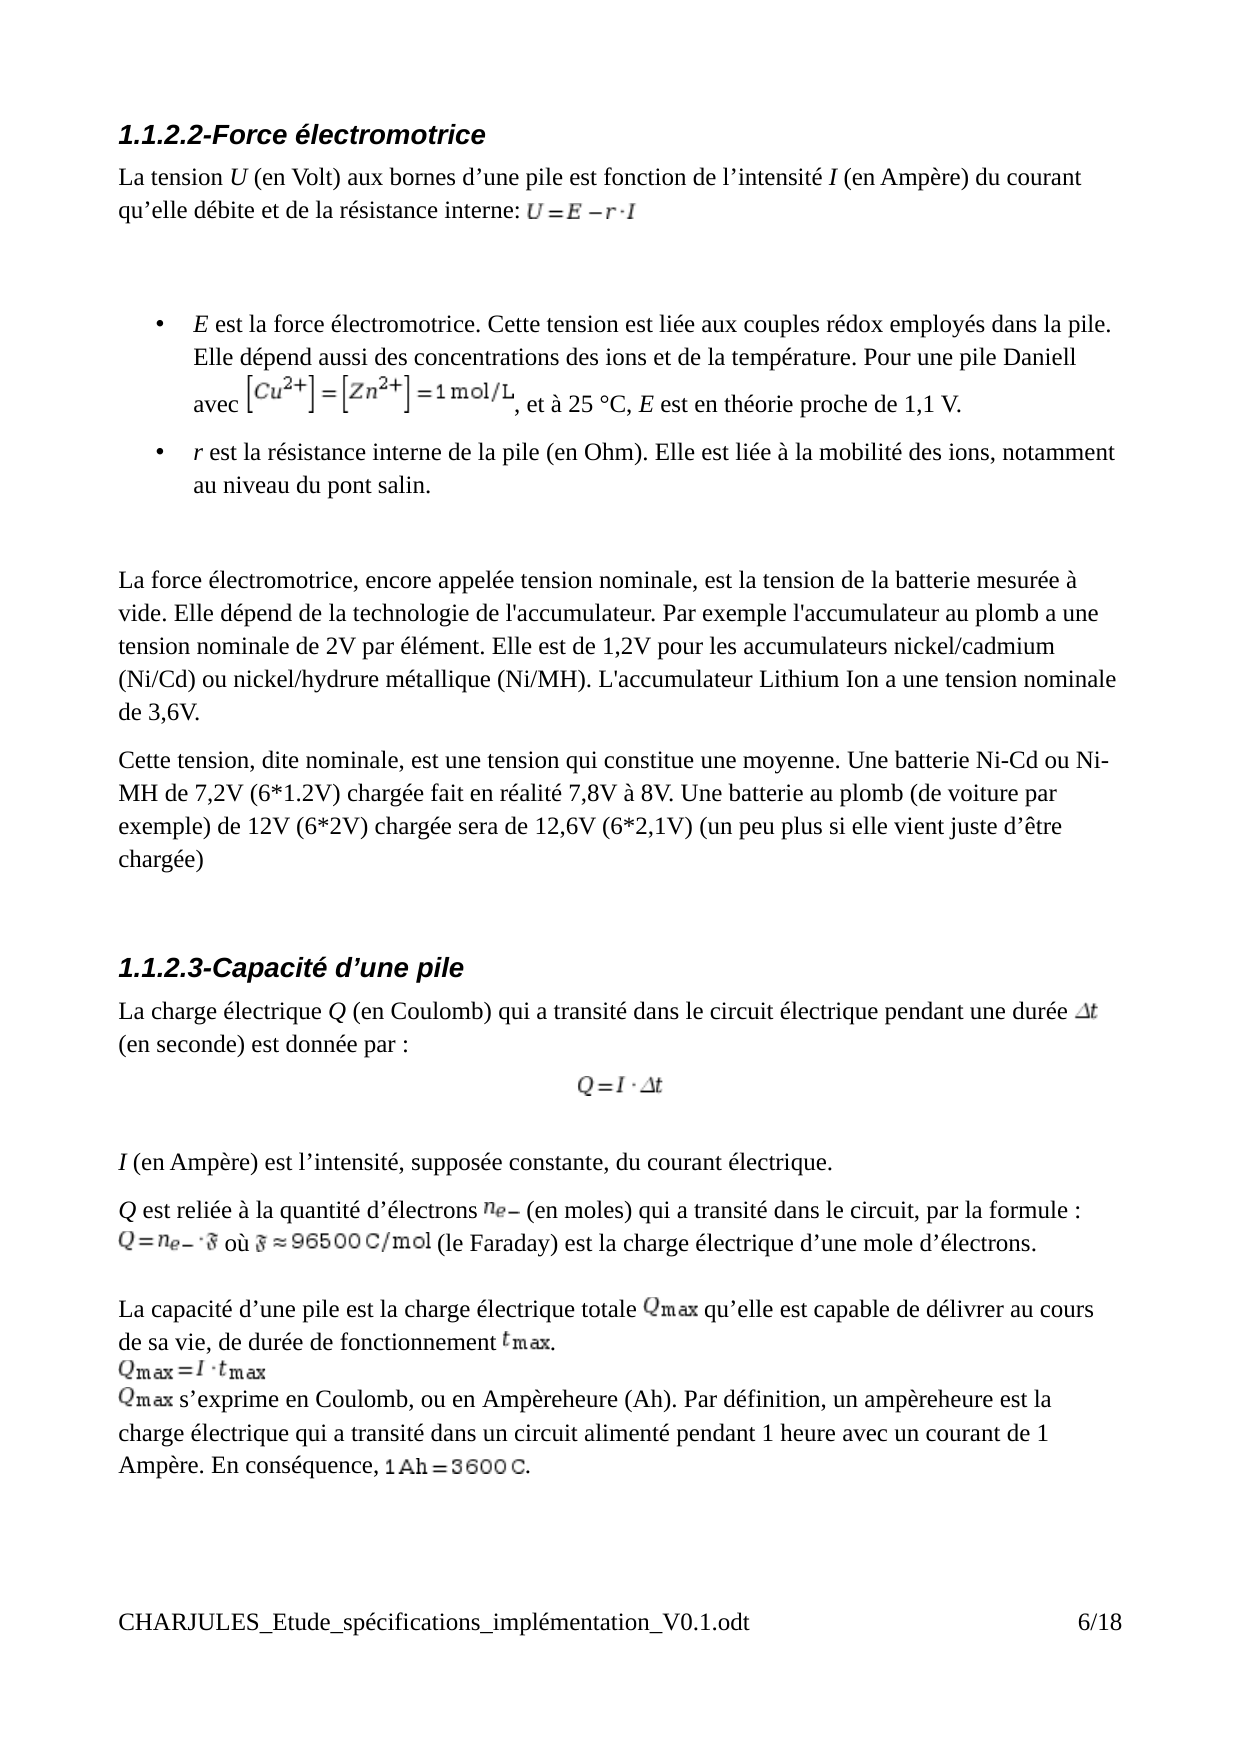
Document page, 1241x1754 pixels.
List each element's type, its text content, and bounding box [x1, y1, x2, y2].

subtitle 1.1.2.2-Force électromotrice [118, 118, 1122, 150]
text Cette tension, dite nominale, est une tension qui constitue une moyenne. Une batterie Ni-Cd ou Ni-MH de 7,2V (6*1.2V) chargée fait en réalité 7,8V à 8V. Une batterie au plomb (de voiture par exemple) de 12V (6*2V) chargée sera de 12,6V (6*2,1V) (un peu plus si elle vient juste d’être chargée) [118, 745, 1122, 873]
picture [245, 375, 514, 413]
text Q est reliée à la quantité d’électrons (en moles) qui a transité dans le circuit, par la formule : où (le Faraday) est la charge électrique d’une mole d’électrons. La capacité d’une pile est la charge électrique totale qu’elle est capable de délivrer au cours de sa vie, de durée de fonctionnement . s’exprime en Coulomb, ou en Ampèreheure (Ah). Par définition, un ampèreheure est la charge électrique qui a transité dans un circuit alimenté pendant 1 heure avec un courant de 1 Ampère. En conséquence, . [118, 1195, 1122, 1479]
text I (en Ampère) est l’intensité, supposée constante, du courant électrique. [118, 1147, 1122, 1176]
picture [643, 1297, 698, 1318]
list E est la force électromotrice. Cette tension est liée aux couples rédox employés dans la pile. Elle dépend aussi des concentrations des ions et de la température. Pour une pile Daniell avec , et à 25 °C, E est en théorie proche de 1,1 V. [156, 309, 1122, 418]
picture [1074, 1002, 1098, 1020]
picture [483, 1202, 520, 1219]
picture [118, 1231, 219, 1252]
picture [118, 1387, 173, 1408]
picture [502, 1331, 550, 1351]
picture [385, 1458, 525, 1474]
picture [118, 1360, 265, 1381]
picture [255, 1232, 431, 1252]
list r est la résistance interne de la pile (en Ohm). Elle est liée à la mobilité des ions, notamment au niveau du pont salin. [156, 437, 1122, 499]
subtitle 1.1.2.3-Capacité d’une pile [118, 952, 1122, 983]
picture [526, 203, 637, 219]
text La charge électrique Q (en Coulomb) qui a transité dans le circuit électrique pendant une durée (en seconde) est donnée par : [118, 996, 1122, 1058]
text La force électromotrice, encore appelée tension nominale, est la tension de la batterie mesurée à vide. Elle dépend de la technologie de l'accumulateur. Par exemple l'accumulateur au plomb a une tension nominale de 2V par élément. Elle est de 1,2V pour les accumulateurs nickel/cadmium (Ni/Cd) ou nickel/hydrure métallique (Ni/MH). L'accumulateur Lithium Ion a une tension nominale de 3,6V. [118, 565, 1122, 726]
text La tension U (en Volt) aux bornes d’une pile est fonction de l’intensité I (en Ampère) du courant qu’elle débite et de la résistance interne: [118, 162, 1122, 290]
picture [577, 1076, 663, 1096]
